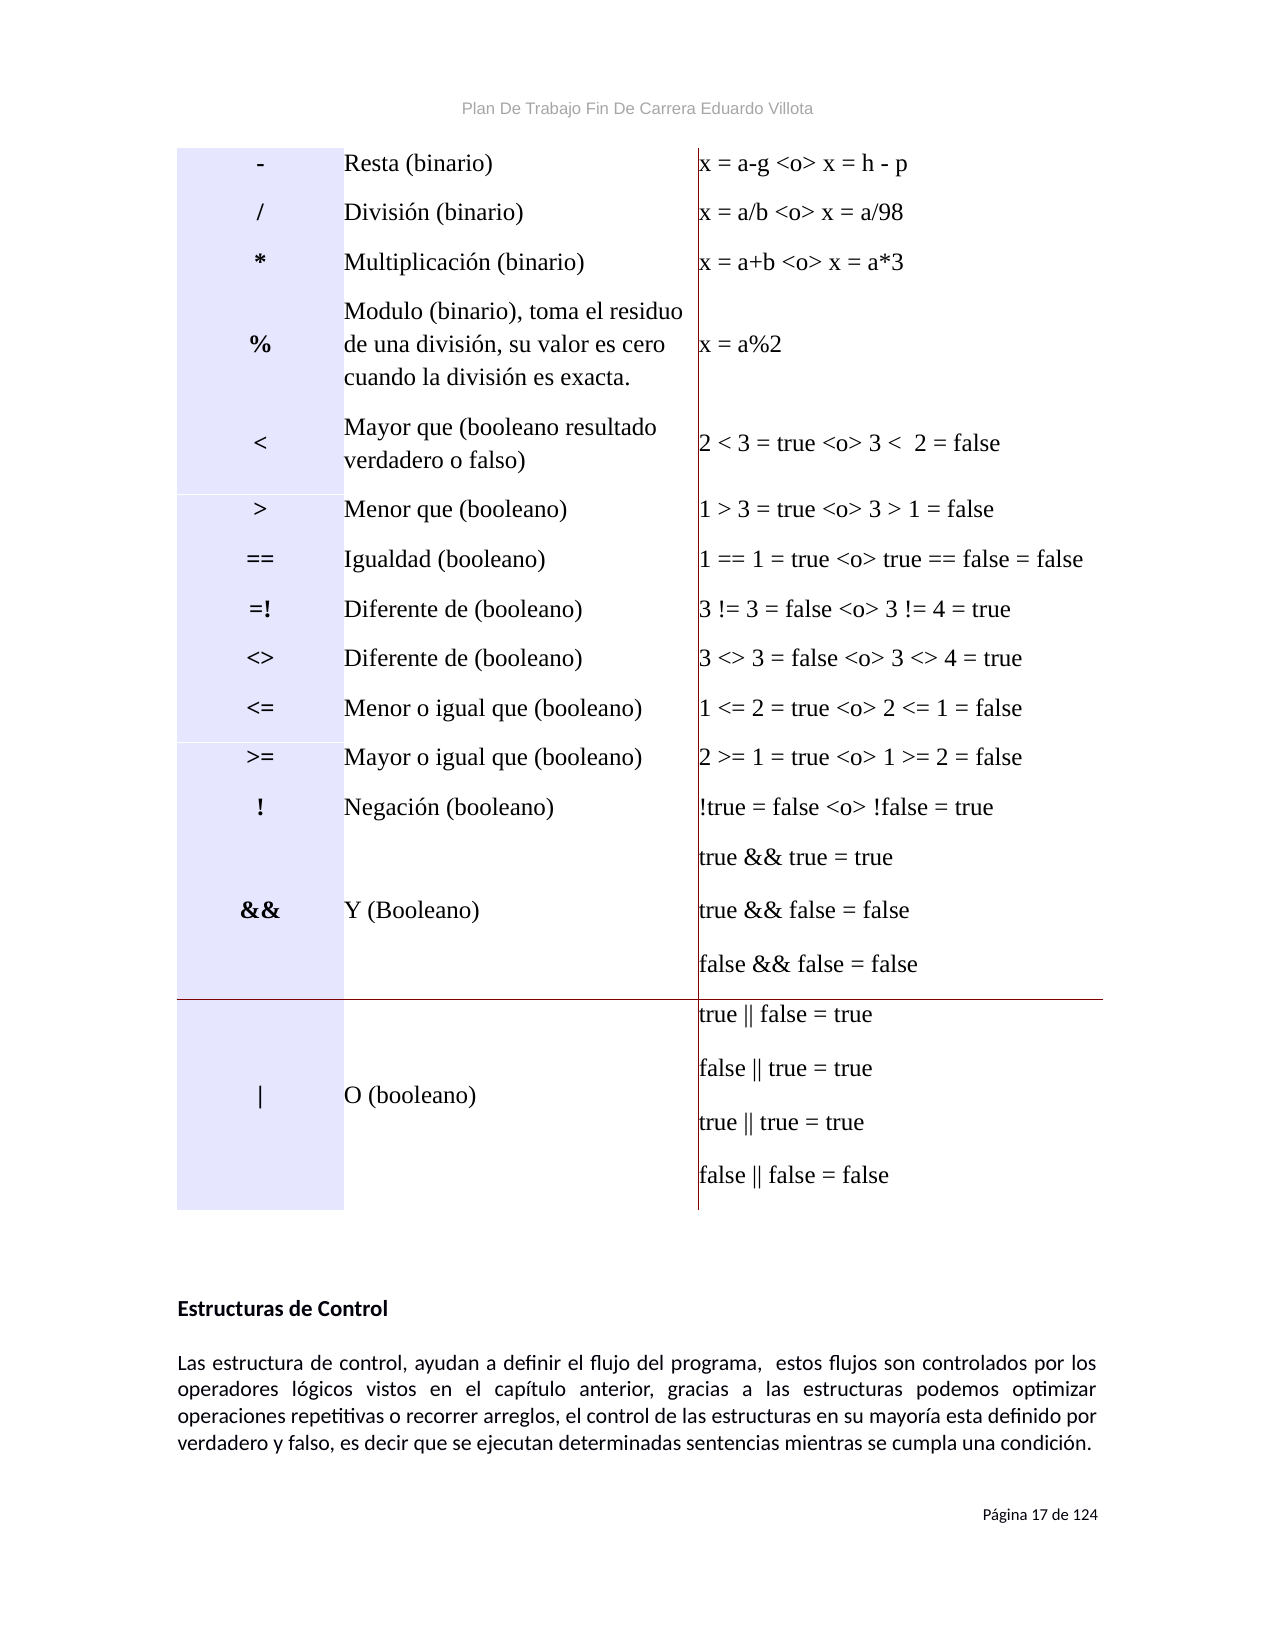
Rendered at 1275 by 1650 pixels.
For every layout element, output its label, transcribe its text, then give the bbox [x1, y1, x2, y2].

table_cell - [177, 148, 344, 197]
table_cell !true = false <o> !false = true [699, 792, 1103, 842]
table_cell 3 != 3 = false <o> 3 != 4 = true [699, 594, 1103, 643]
table_cell Y (Booleano) [344, 842, 698, 999]
table_cell 2 >= 1 = true <o> 1 >= 2 = false [699, 743, 1103, 792]
table_cell Resta (binario) [344, 148, 698, 197]
table_cell < [177, 412, 344, 494]
table_cell 1 == 1 = true <o> true == false = false [699, 544, 1103, 594]
table_cell Diferente de (booleano) [344, 643, 698, 693]
table_cell <> [177, 643, 344, 693]
table_cell Igualdad (booleano) [344, 544, 698, 594]
table_cell 1 > 3 = true <o> 3 > 1 = false [699, 495, 1103, 544]
table_cell Diferente de (booleano) [344, 594, 698, 643]
table_cell x = a/b <o> x = a/98 [699, 197, 1103, 247]
table_cell 2 < 3 = true <o> 3 < 2 = false [699, 412, 1103, 494]
table_cell true && true = true true && false = false false && false = false [699, 842, 1103, 999]
table_cell Multiplicación (binario) [344, 247, 698, 296]
table_cell / [177, 197, 344, 247]
table_cell x = a%2 [699, 296, 1103, 412]
table_cell <= [177, 693, 344, 742]
table_cell * [177, 247, 344, 296]
table_cell == [177, 544, 344, 594]
table_cell 1 <= 2 = true <o> 2 <= 1 = false [699, 693, 1103, 742]
table_cell Menor o igual que (booleano) [344, 693, 698, 742]
text Las estructura de control, ayudan a definir el flujo del programa, estos flujos son controlados por los operadores lógicos vistos en el capítulo anterior, gracias a las estructuras podemos optimizar operaciones repetitivas o recorrer arreglos, el control de las estructuras en su mayoría esta definido por verdadero y falso, es decir que se ejecutan determinadas sentencias mientras se cumpla una condición. [177, 1349, 1098, 1456]
table_cell Mayor que (booleano resultado verdadero o falso) [344, 412, 698, 494]
table_cell >= [177, 743, 344, 792]
table_cell ! [177, 792, 344, 842]
table_cell x = a-g <o> x = h - p [699, 148, 1103, 197]
table_cell > [177, 495, 344, 544]
table_cell Menor que (booleano) [344, 495, 698, 544]
table_cell % [177, 296, 344, 412]
table_cell O (booleano) [344, 1000, 698, 1210]
table_cell && [177, 842, 344, 999]
table_cell Negación (booleano) [344, 792, 698, 842]
table_cell x = a+b <o> x = a*3 [699, 247, 1103, 296]
table_cell Modulo (binario), toma el residuo de una división, su valor es cero cuando la división es exacta. [344, 296, 698, 412]
table_cell =! [177, 594, 344, 643]
table_cell Mayor o igual que (booleano) [344, 743, 698, 792]
table_cell true || false = true false || true = true true || true = true false || false = false [699, 1000, 1103, 1210]
table_cell División (binario) [344, 197, 698, 247]
text Estructuras de Control [177, 1294, 1098, 1322]
table_cell | [177, 1000, 344, 1210]
table_cell 3 <> 3 = false <o> 3 <> 4 = true [699, 643, 1103, 693]
